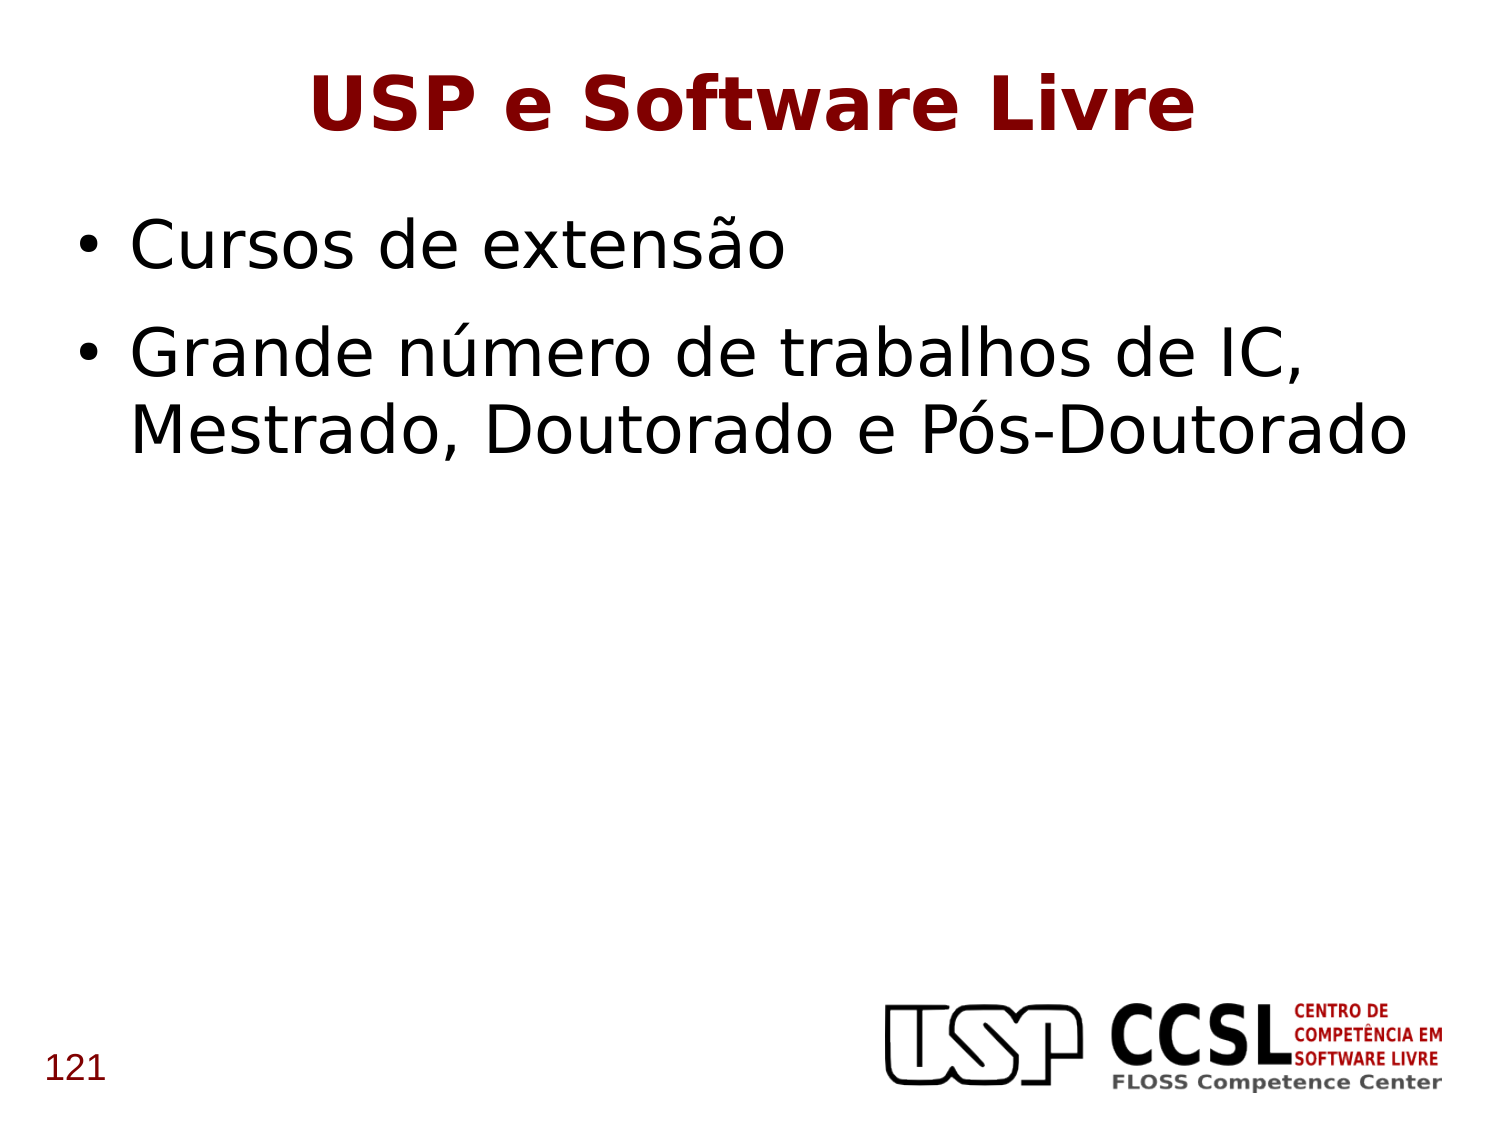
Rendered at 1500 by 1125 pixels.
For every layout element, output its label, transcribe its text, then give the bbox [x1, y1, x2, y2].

picture [885, 1003, 1442, 1093]
title USP e Software Livre [59, 29, 1447, 180]
list Cursos de extensão Grande número de trabalhos de IC, Mestrado, Doutorado e Pós-Doutorado [59, 206, 1447, 950]
